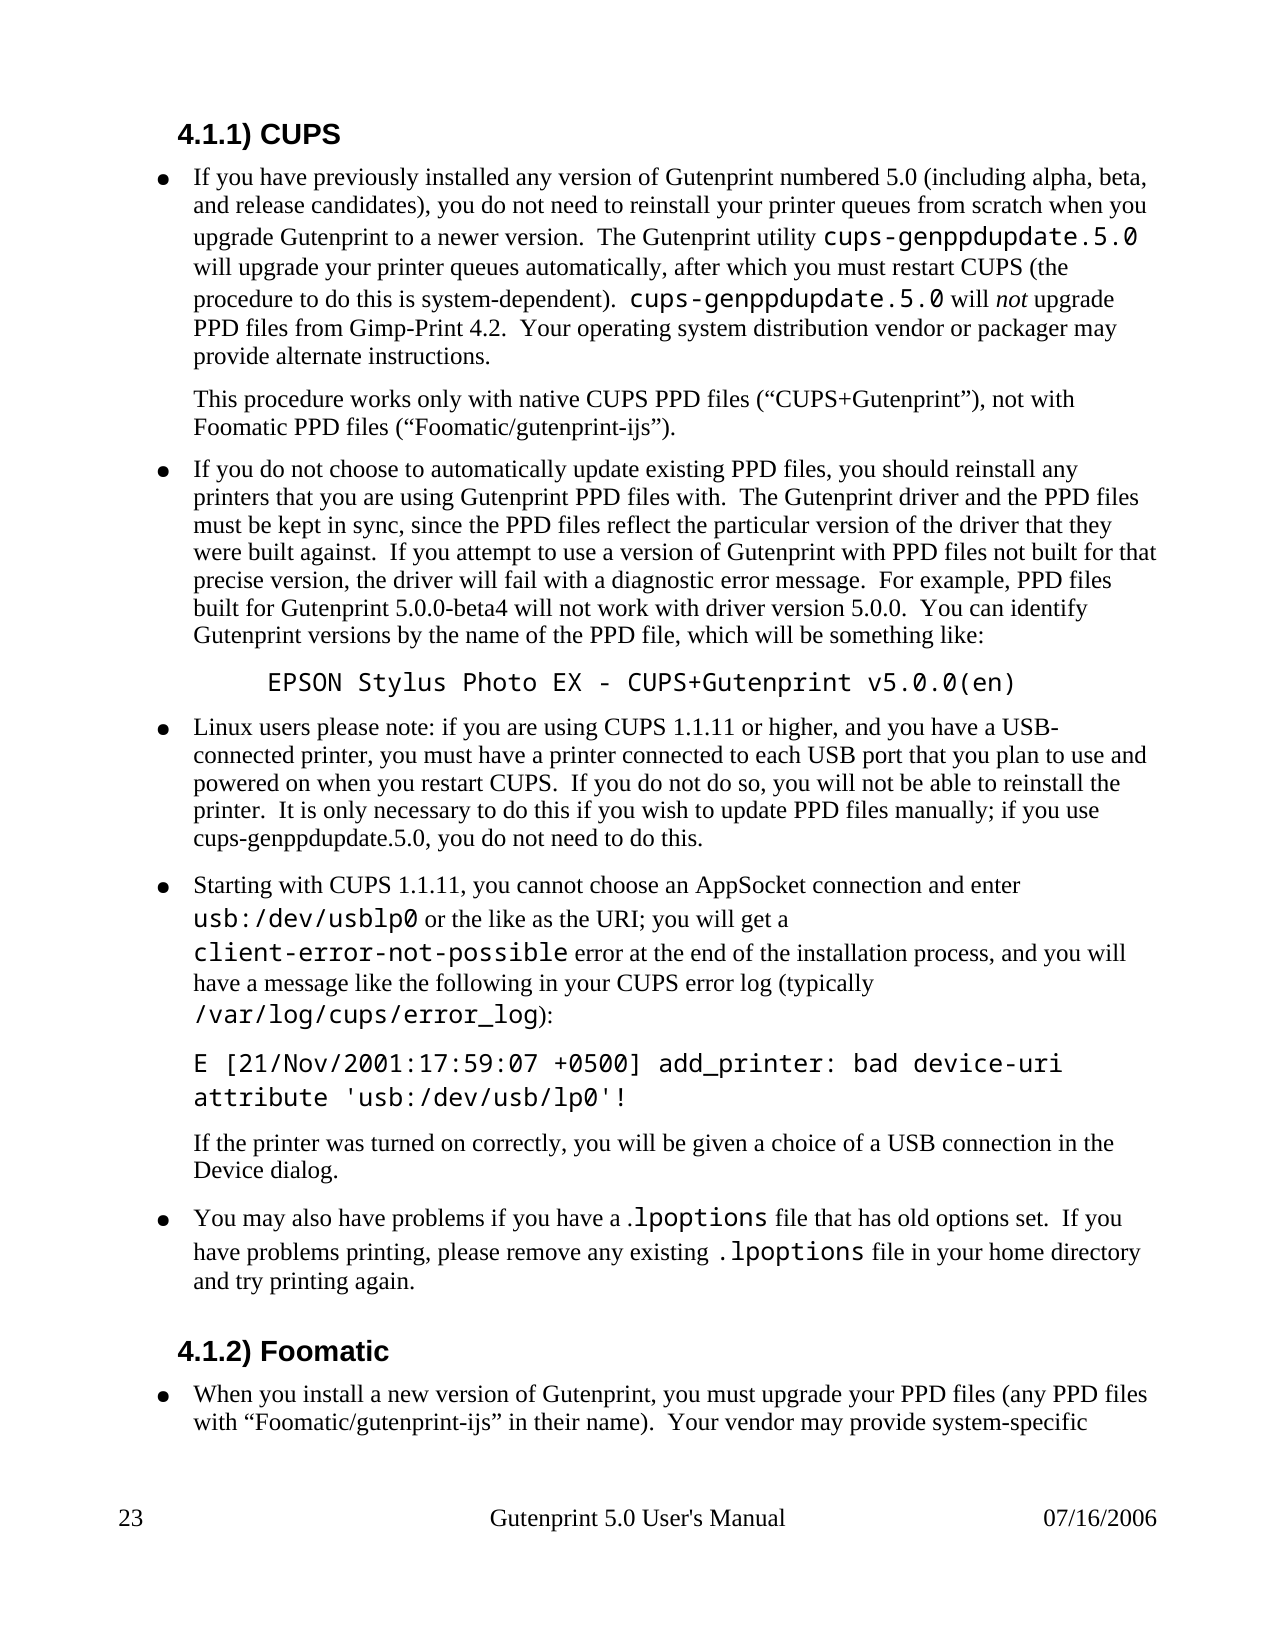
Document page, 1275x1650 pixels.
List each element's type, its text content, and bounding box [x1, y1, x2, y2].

list If the printer was turned on correctly, you will be given a choice of a USB connection in the Device dialog. [156, 1129, 1157, 1184]
list This procedure works only with native CUPS PPD files (“CUPS+Gutenprint”), not with Foomatic PPD files (“Foomatic/gutenprint-ijs”). [156, 385, 1157, 440]
list If you have previously installed any version of Gutenprint numbered 5.0 (including alpha, beta, and release candidates), you do not need to reinstall your printer queues from scratch when you upgrade Gutenprint to a newer version. The Gutenprint utility cups‑genppdupdate.5.0 will upgrade your printer queues automatically, after which you must restart CUPS (the procedure to do this is system-dependent). cups‑genppdupdate.5.0 will not upgrade PPD files from Gimp-Print 4.2. Your operating system distribution vendor or packager may provide alternate instructions. [156, 163, 1157, 370]
list E [21/Nov/2001:17:59:07 +0500] add_printer: bad device-uri attribute 'usb:/dev/usb/lp0'! [156, 1046, 1157, 1114]
list Linux users please note: if you are using CUPS 1.1.11 or higher, and you have a USB-connected printer, you must have a printer connected to each USB port that you plan to use and powered on when you restart CUPS. If you do not do so, you will not be able to reinstall the printer. It is only necessary to do this if you wish to update PPD files manually; if you use cups-genppdupdate.5.0, you do not need to do this. [156, 713, 1157, 852]
list When you install a new version of Gutenprint, you must upgrade your PPD files (any PPD files with “Foomatic/gutenprint-ijs” in their name). Your vendor may provide system-specific [156, 1380, 1157, 1436]
list Starting with CUPS 1.1.11, you cannot choose an AppSocket connection and enter usb:/dev/usblp0 or the like as the URI; you will get a client‑error‑not‑possible error at the end of the installation process, and you will have a message like the following in your CUPS error log (typically /var/log/cups/error_log): [156, 867, 1157, 1031]
list EPSON Stylus Photo EX - CUPS+Gutenprint v5.0.0(en) [229, 664, 1157, 698]
subtitle CUPS [177, 118, 1157, 151]
subtitle Foomatic [177, 1335, 1157, 1368]
list If you do not choose to automatically update existing PPD files, you should reinstall any printers that you are using Gutenprint PPD files with. The Gutenprint driver and the PPD files must be kept in sync, since the PPD files reflect the particular version of the driver that they were built against. If you attempt to use a version of Gutenprint with PPD files not built for that precise version, the driver will fail with a diagnostic error message. For example, PPD files built for Gutenprint 5.0.0-beta4 will not work with driver version 5.0.0. You can identify Gutenprint versions by the name of the PPD file, which will be something like: [156, 455, 1157, 649]
list You may also have problems if you have a .lpoptions file that has old options set. If you have problems printing, please remove any existing .lpoptions file in your home directory and try printing again. [156, 1199, 1157, 1295]
